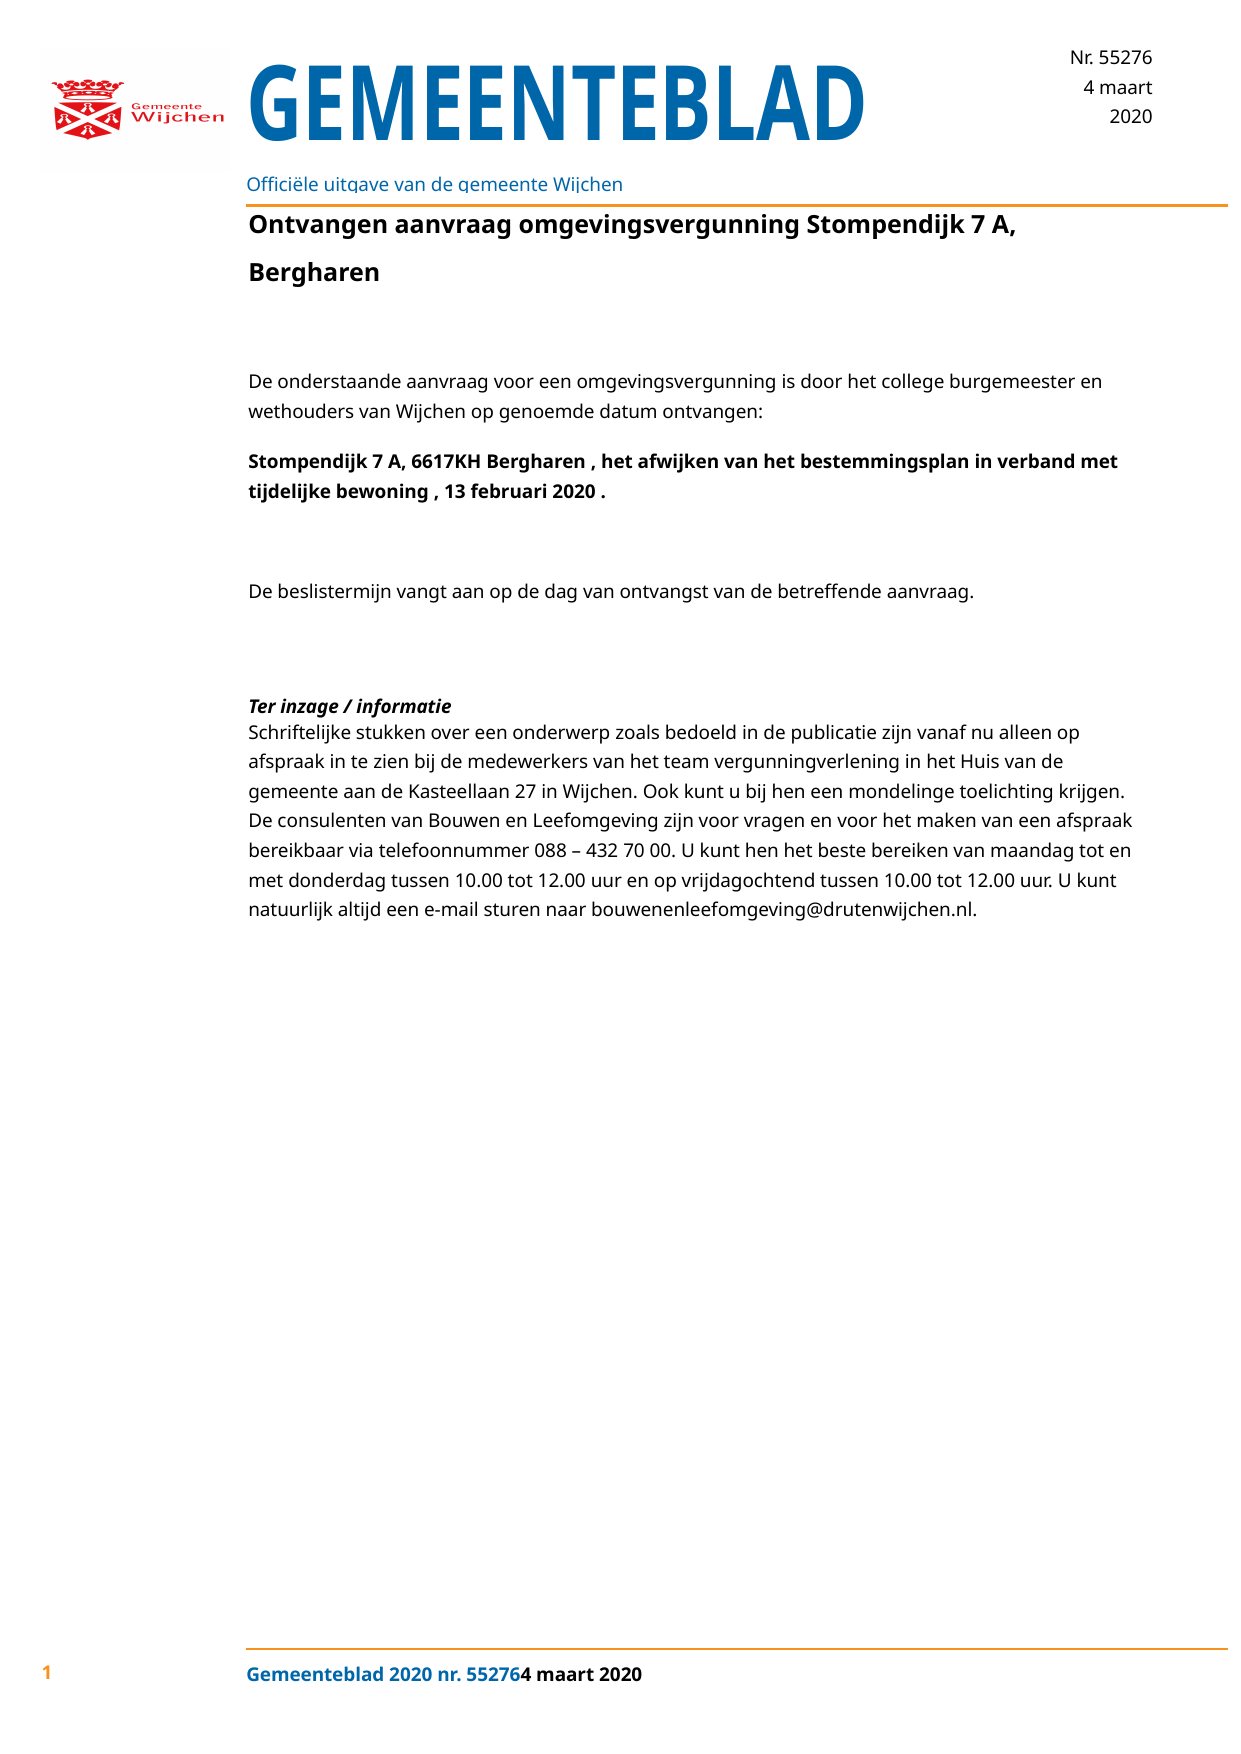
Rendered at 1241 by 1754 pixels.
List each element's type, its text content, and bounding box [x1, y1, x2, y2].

text De onderstaande aanvraag voor een omgevingsvergunning is door het college burgemeester en wethouders van Wijchen op genoemde datum ontvangen: [248, 368, 1152, 424]
text Schriftelijke stukken over een onderwerp zoals bedoeld in de publicatie zijn vanaf nu alleen op afspraak in te zien bij de medewerkers van het team vergunningverlening in het Huis van de gemeente aan de Kasteellaan 27 in Wijchen. Ook kunt u bij hen een mondelinge toelichting krijgen. De consulenten van Bouwen en Leefomgeving zijn voor vragen en voor het maken van een afspraak bereikbaar via telefoonnummer 088 – 432 70 00. U kunt hen het beste bereiken van maandag tot en met donderdag tussen 10.00 tot 12.00 uur en op vrijdagochtend tussen 10.00 tot 12.00 uur. U kunt natuurlijk altijd een e-mail sturen naar bouwenenleefomgeving@drutenwijchen.nl. [248, 719, 1152, 922]
text Ontvangen aanvraag omgevingsvergunning Stompendijk 7 A, Bergharen [248, 207, 1152, 288]
text De beslistermijn vangt aan op de dag van ontvangst van de betreffende aanvraag. [248, 579, 1152, 604]
text Ter inzage / informatie [248, 693, 1152, 719]
text Stompendijk 7 A, 6617KH Bergharen , het afwijken van het bestemmingsplan in verband met tijdelijke bewoning , 13 februari 2020 . [248, 448, 1152, 504]
picture [41, 47, 231, 172]
